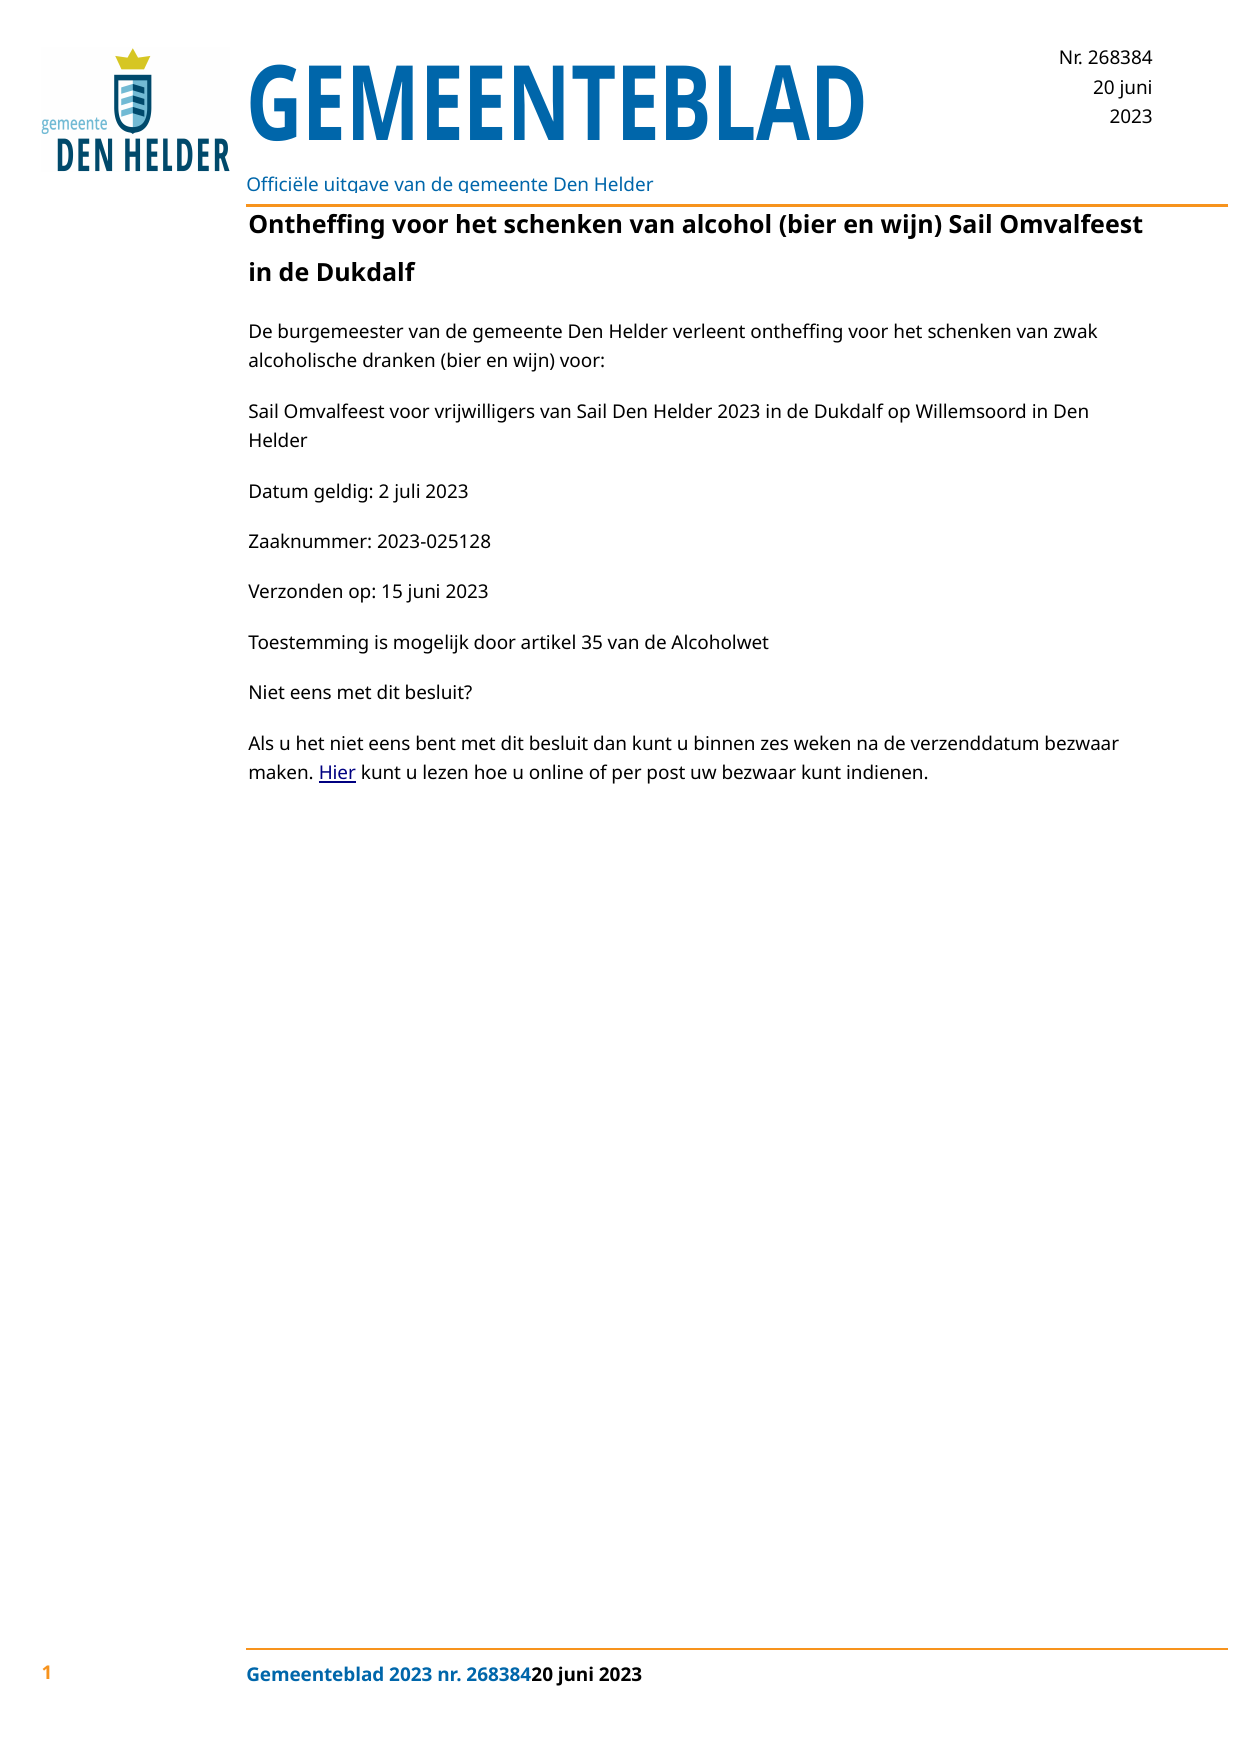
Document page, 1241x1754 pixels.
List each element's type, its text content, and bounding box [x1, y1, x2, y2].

picture [130, 157, 135, 172]
text Ontheffing voor het schenken van alcohol (bier en wijn) Sail Omvalfeest in de Dukdalf [248, 207, 1152, 288]
text Verzonden op: 15 juni 2023 [248, 579, 1152, 604]
picture [220, 160, 224, 172]
text Als u het niet eens bent met dit besluit dan kunt u binnen zes weken na de verzenddatum bezwaar maken. Hier kunt u lezen hoe u online of per post uw bezwaar kunt indienen. [248, 730, 1152, 785]
picture [100, 154, 106, 172]
text Niet eens met dit besluit? [248, 679, 1152, 705]
text Sail Omvalfeest voor vrijwilligers van Sail Den Helder 2023 in de Dukdalf op Willemsoord in Den Helder [248, 398, 1152, 453]
picture [41, 47, 231, 172]
text Zaaknummer: 2023-025128 [248, 528, 1152, 554]
picture [63, 144, 68, 165]
picture [182, 144, 187, 165]
text Toestemming is mogelijk door artikel 35 van de Alcoholwet [248, 629, 1152, 655]
text Datum geldig: 2 juli 2023 [248, 478, 1152, 504]
text De burgemeester van de gemeente Den Helder verleent ontheffing voor het schenken van zwak alcoholische dranken (bier en wijn) voor: [248, 318, 1152, 373]
